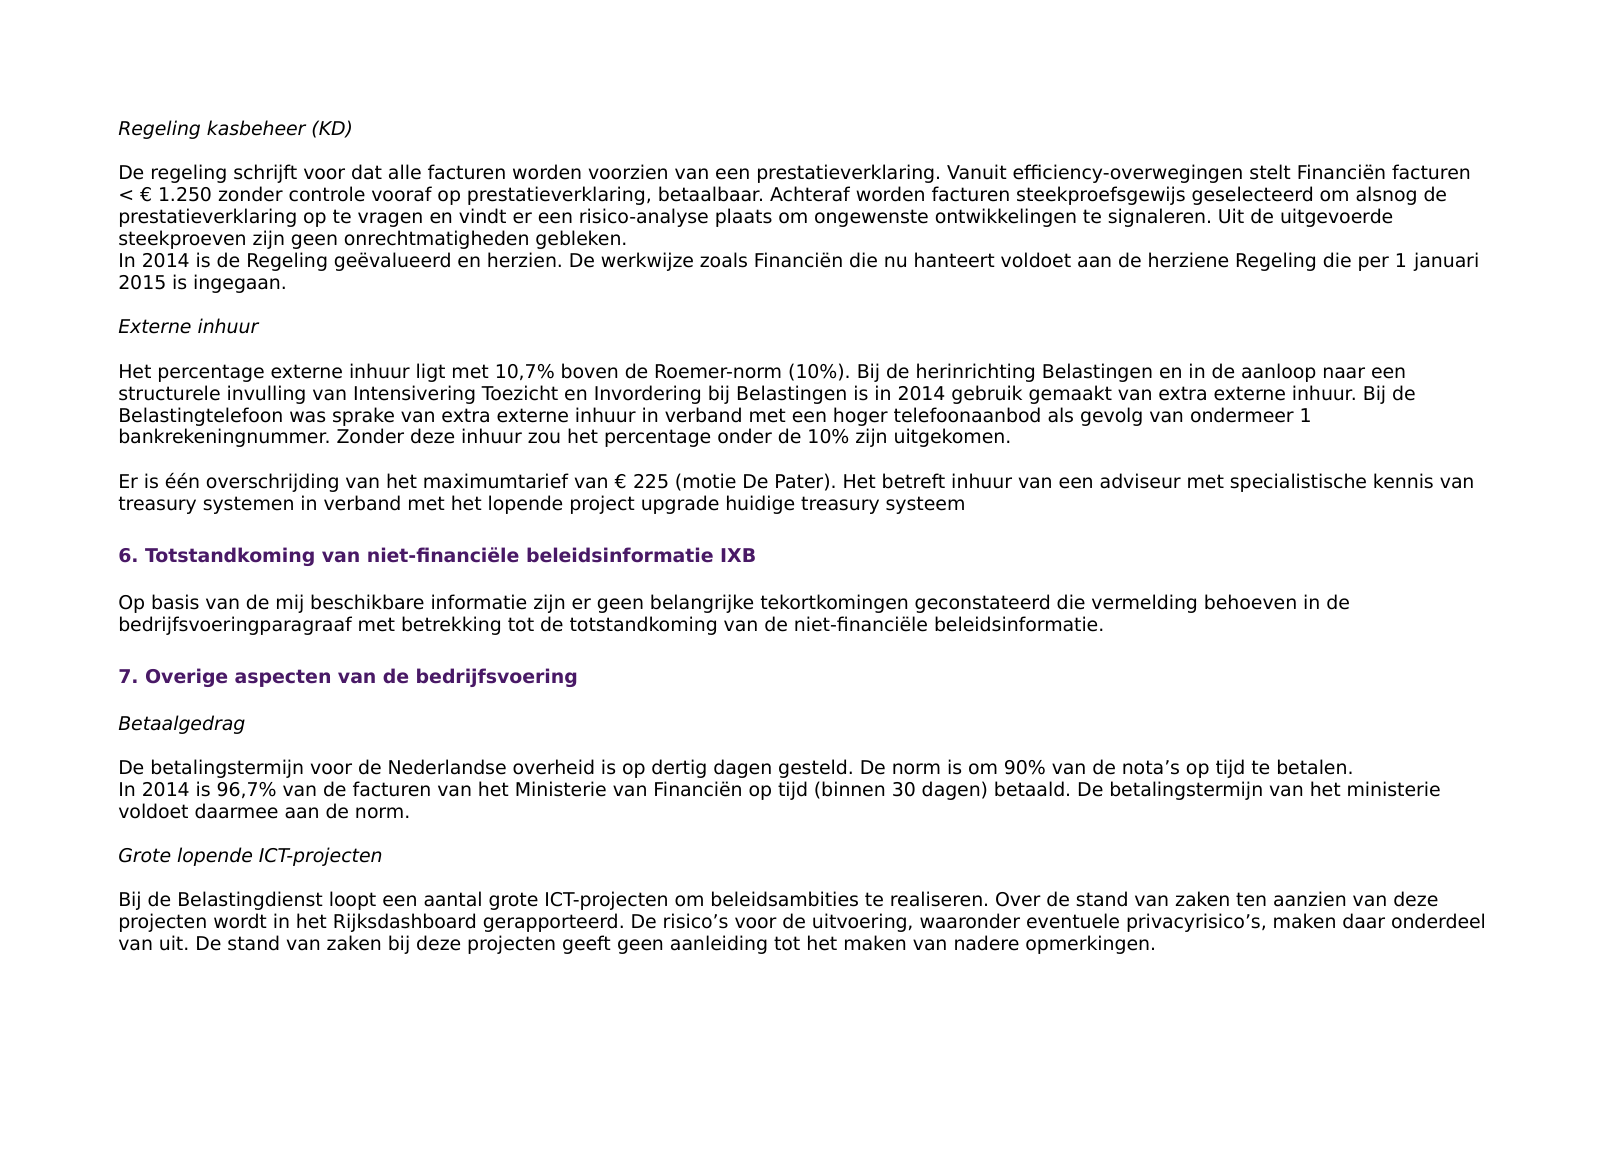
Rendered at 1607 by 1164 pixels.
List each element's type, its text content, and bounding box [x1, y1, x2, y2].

subtitle 6. Totstandkoming van niet-financiële beleidsinformatie IXB [118, 544, 1488, 567]
subtitle Grote lopende ICT-projecten [118, 845, 1488, 867]
subtitle Betaalgedrag [118, 712, 1488, 734]
text De regeling schrijft voor dat alle facturen worden voorzien van een prestatieverklaring. Vanuit efficiency-overwegingen stelt Financiën facturen < € 1.250 zonder controle vooraf op prestatieverklaring, betaalbaar. Achteraf worden facturen steekproefsgewijs geselecteerd om alsnog de prestatieverklaring op te vragen en vindt er een risico-analyse plaats om ongewenste ontwikkelingen te signaleren. Uit de uitgevoerde steekproeven zijn geen onrechtmatigheden gebleken. [118, 162, 1488, 250]
text De betalingstermijn voor de Nederlandse overheid is op dertig dagen gesteld. De norm is om 90% van de nota’s op tijd te betalen. [118, 757, 1488, 779]
text Het percentage externe inhuur ligt met 10,7% boven de Roemer-norm (10%). Bij de herinrichting Belastingen en in de aanloop naar een structurele invulling van Intensivering Toezicht en Invordering bij Belastingen is in 2014 gebruik gemaakt van extra externe inhuur. Bij de Belastingtelefoon was sprake van extra externe inhuur in verband met een hoger telefoonaanbod als gevolg van ondermeer 1 bankrekeningnummer. Zonder deze inhuur zou het percentage onder de 10% zijn uitgekomen. [118, 361, 1488, 448]
text Bij de Belastingdienst loopt een aantal grote ICT-projecten om beleidsambities te realiseren. Over de stand van zaken ten aanzien van deze projecten wordt in het Rijksdashboard gerapporteerd. De risico’s voor de uitvoering, waaronder eventuele privacyrisico’s, maken daar onderdeel van uit. De stand van zaken bij deze projecten geeft geen aanleiding tot het maken van nadere opmerkingen. [118, 889, 1488, 955]
subtitle 7. Overige aspecten van de bedrijfsvoering [118, 666, 1488, 687]
text Op basis van de mij beschikbare informatie zijn er geen belangrijke tekortkomingen geconstateerd die vermelding behoeven in de bedrijfsvoeringparagraaf met betrekking tot de totstandkoming van de niet-financiële beleidsinformatie. [118, 592, 1488, 636]
text Er is één overschrijding van het maximumtarief van € 225 (motie De Pater). Het betreft inhuur van een adviseur met specialistische kennis van treasury systemen in verband met het lopende project upgrade huidige treasury systeem [118, 471, 1488, 514]
subtitle Externe inhuur [118, 316, 1488, 338]
text In 2014 is 96,7% van de facturen van het Ministerie van Financiën op tijd (binnen 30 dagen) betaald. De betalingstermijn van het ministerie voldoet daarmee aan de norm. [118, 779, 1488, 823]
subtitle Regeling kasbeheer (KD) [118, 118, 1488, 140]
text In 2014 is de Regeling geëvalueerd en herzien. De werkwijze zoals Financiën die nu hanteert voldoet aan de herziene Regeling die per 1 januari 2015 is ingegaan. [118, 250, 1488, 294]
